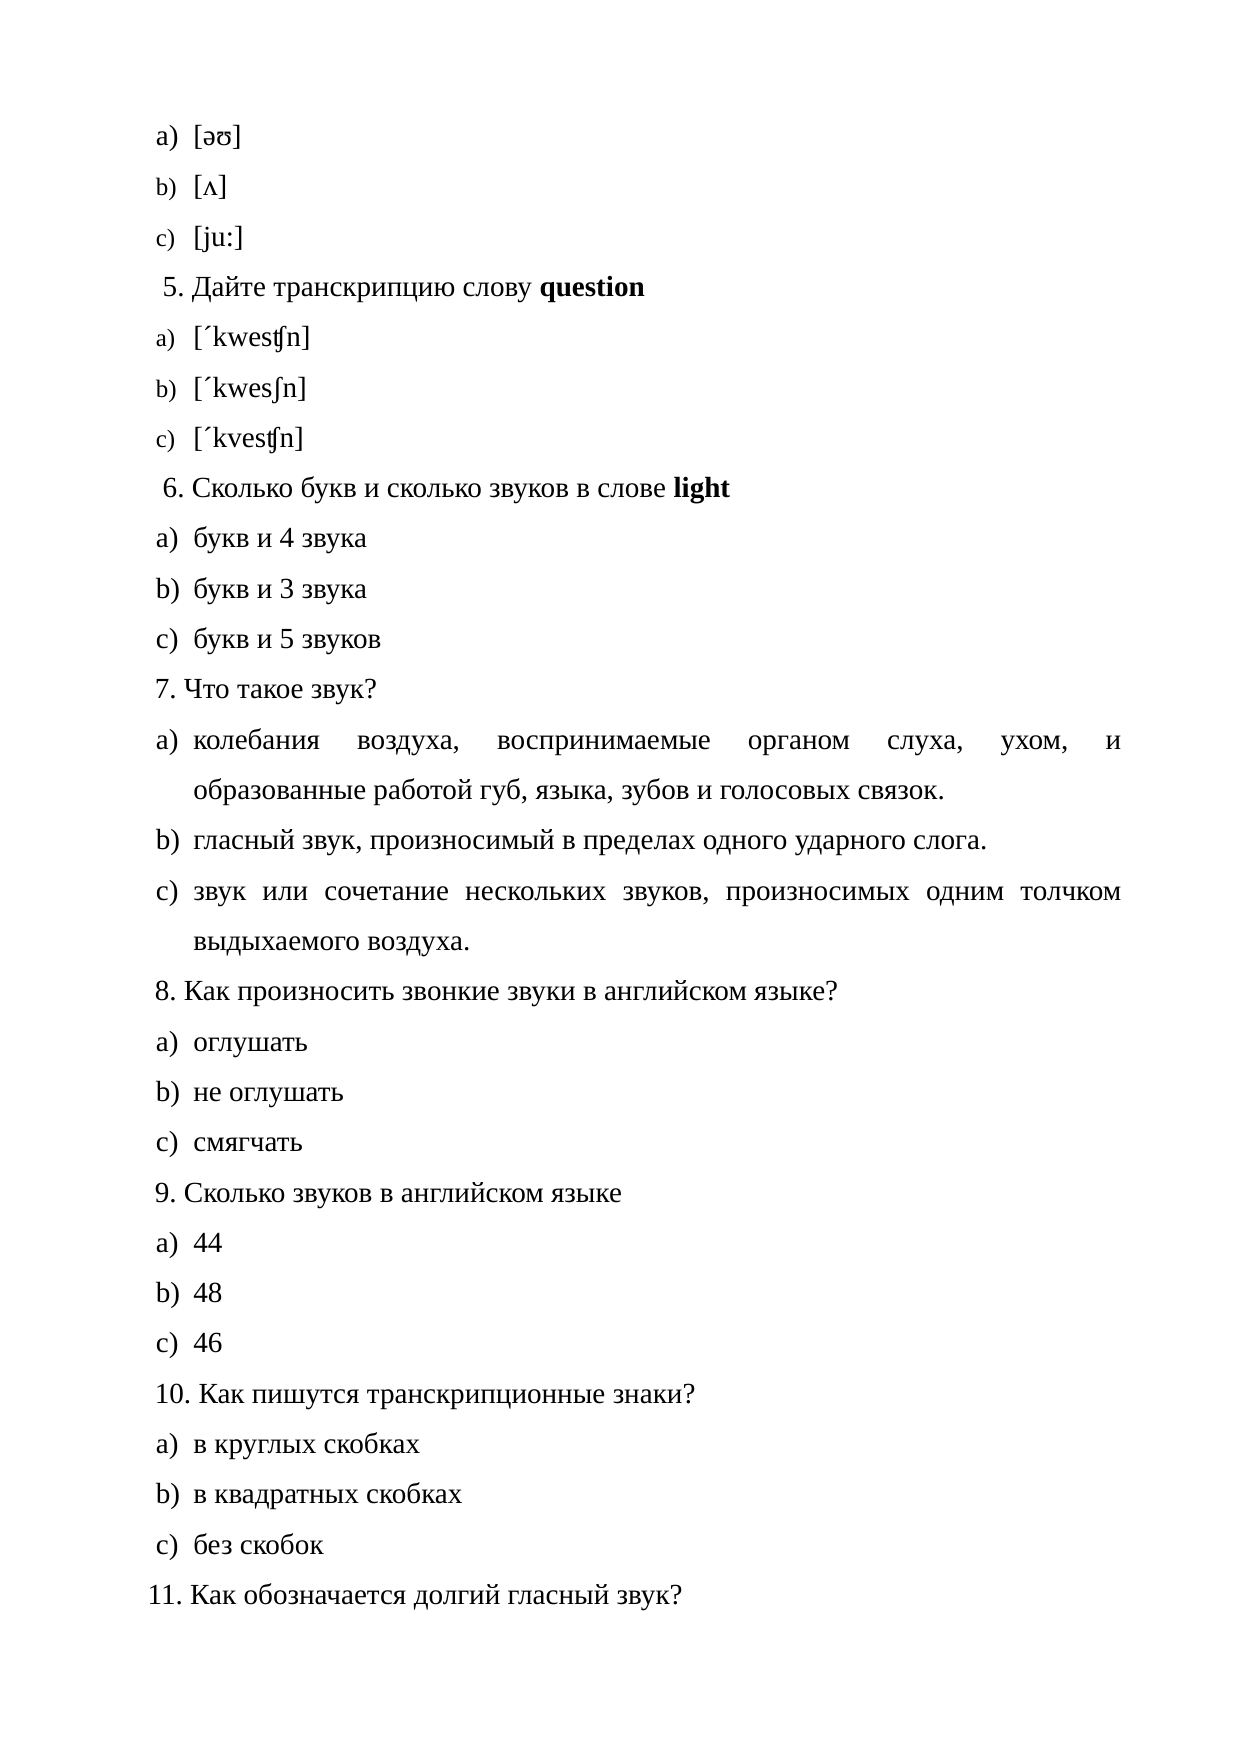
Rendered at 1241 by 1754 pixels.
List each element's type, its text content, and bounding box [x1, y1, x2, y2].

list [ˊkwesʧn] [156, 319, 1122, 353]
list [əʊ] [156, 118, 1122, 152]
list не оглушать [156, 1074, 1122, 1108]
text 9. Сколько звуков в английском языке [118, 1175, 1122, 1208]
list 48 [156, 1275, 1122, 1309]
list смягчать [156, 1124, 1122, 1158]
text 5. Дайте транскрипцию слову question [118, 269, 1122, 303]
list [ˊkwesʃn] [156, 370, 1122, 403]
list без скобок [156, 1527, 1122, 1560]
list оглушать [156, 1024, 1122, 1057]
list в квадратных скобках [156, 1477, 1122, 1510]
list [ju:] [156, 219, 1122, 252]
list букв и 4 звука [156, 521, 1122, 554]
list 46 [156, 1326, 1122, 1359]
list букв и 5 звуков [156, 621, 1122, 655]
text 7. Что такое звук? [118, 672, 1122, 705]
text 10. Как пишутся транскрипционные знаки? [118, 1376, 1122, 1409]
list 44 [156, 1225, 1122, 1258]
list [ᴧ] [156, 168, 1122, 202]
text 6. Сколько букв и сколько звуков в слове light [118, 470, 1122, 504]
list букв и 3 звука [156, 571, 1122, 604]
list гласный звук, произносимый в пределах одного ударного слога. [156, 822, 1122, 856]
list [ˊkvesʧn] [156, 420, 1122, 453]
list в круглых скобках [156, 1426, 1122, 1460]
list колебания воздуха, воспринимаемые органом слуха, ухом, и образованные работой губ, языка, зубов и голосовых связок. [156, 722, 1122, 806]
list звук или сочетание нескольких звуков, произносимых одним толчком выдыхаемого воздуха. [156, 873, 1122, 957]
text 8. Как произносить звонкие звуки в английском языке? [118, 973, 1122, 1007]
text 11. Как обозначается долгий гласный звук? [118, 1577, 1122, 1611]
